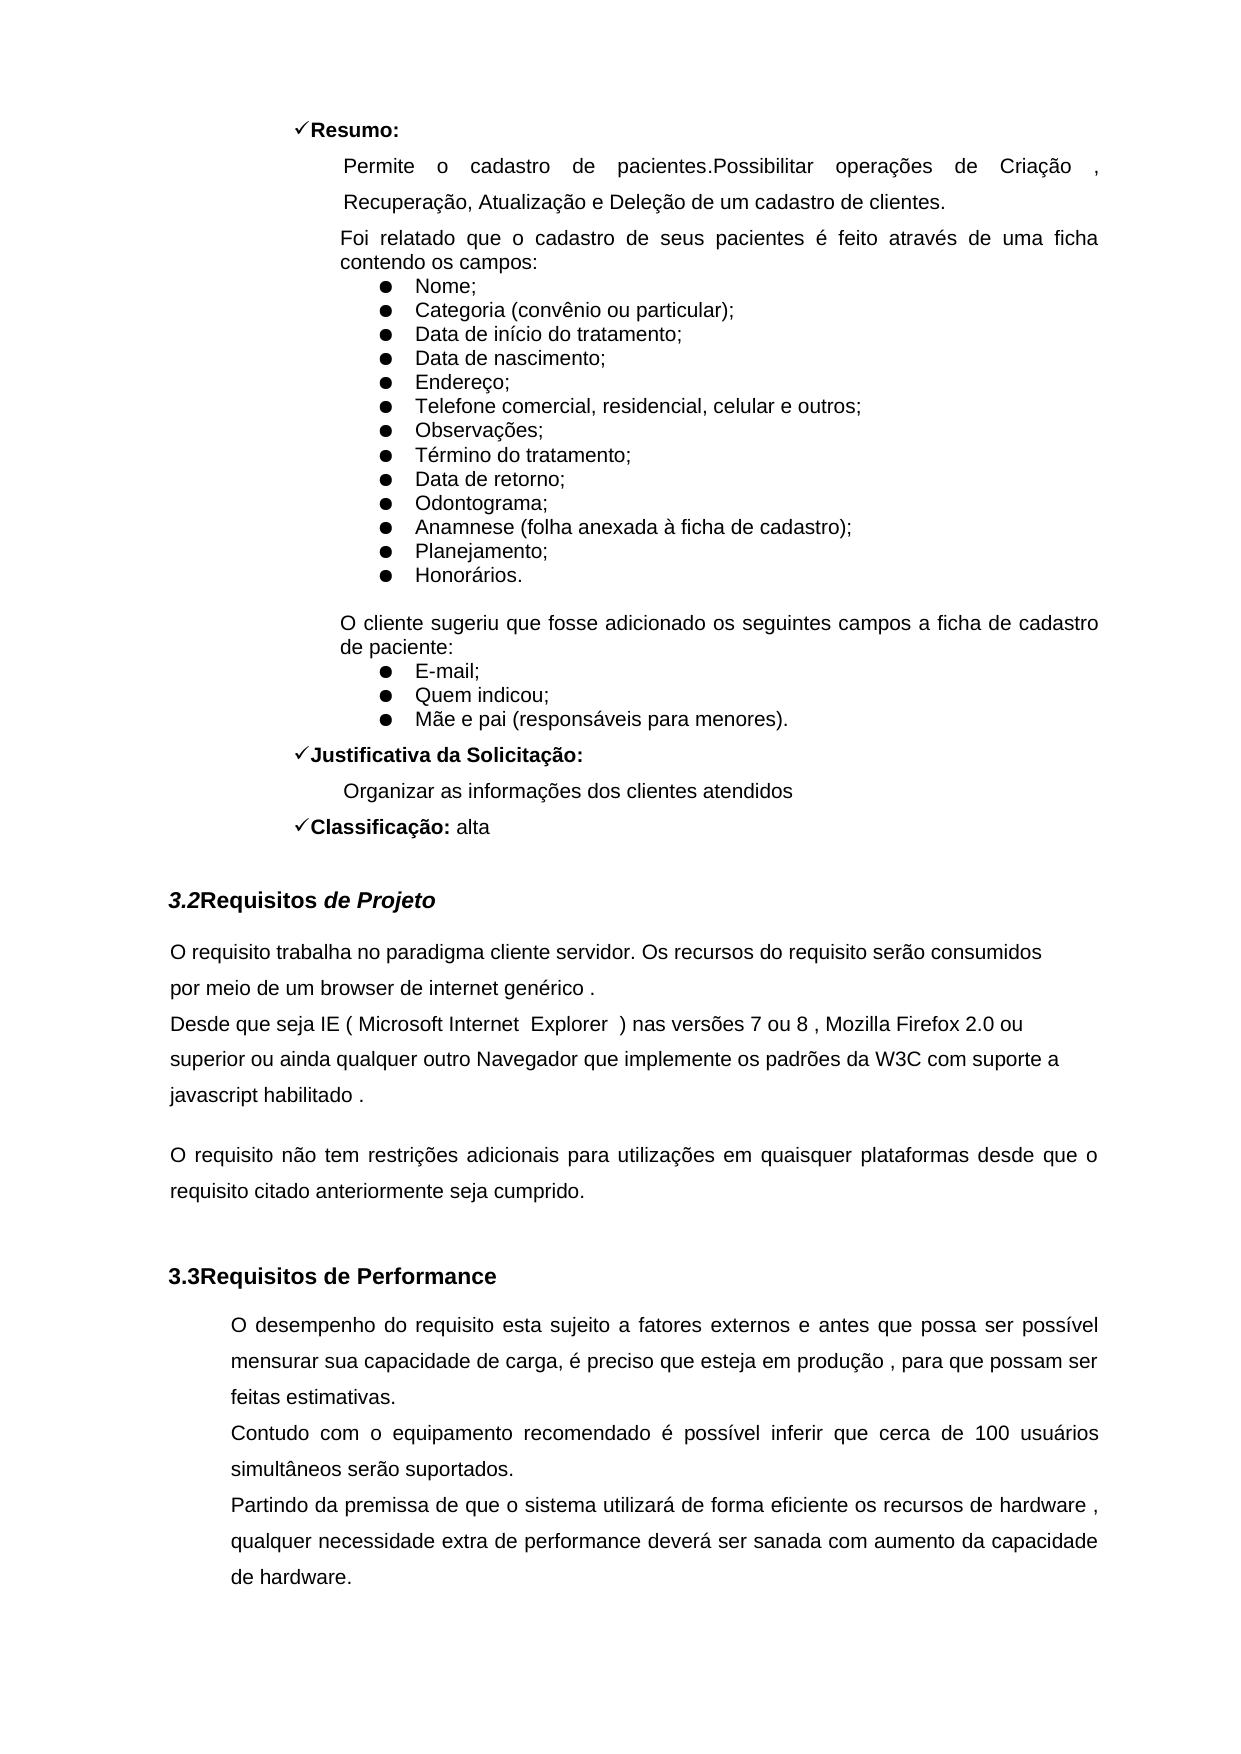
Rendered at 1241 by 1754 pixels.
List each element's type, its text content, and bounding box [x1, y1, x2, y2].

text Desde que seja IE ( Microsoft Internet Explorer ) nas versões 7 ou 8 , Mozilla Firefox 2.0 ou superior ou ainda qualquer outro Navegador que implemente os padrões da W3C com suporte a javascript habilitado . [170, 1011, 1100, 1107]
text O requisito não tem restrições adicionais para utilizações em quaisquer plataformas desde que o requisito citado anteriormente seja cumprido. [170, 1143, 1100, 1203]
list Data de início do tratamento; [377, 322, 1100, 346]
text Foi relatado que o cadastro de seus pacientes é feito através de uma ficha contendo os campos: [340, 226, 1100, 274]
list Mãe e pai (responsáveis para menores). [377, 707, 1100, 731]
text O desempenho do requisito esta sujeito a fatores externos e antes que possa ser possível mensurar sua capacidade de carga, é preciso que esteja em produção , para que possam ser feitas estimativas. [231, 1313, 1100, 1409]
list Quem indicou; [377, 683, 1100, 707]
subtitle Requisitos de Projeto [168, 887, 1100, 913]
list E-mail; [377, 659, 1100, 683]
list Observações; [377, 418, 1100, 442]
text O cliente sugeriu que fosse adicionado os seguintes campos a ficha de cadastro de paciente: [340, 611, 1100, 659]
list Planejamento; [377, 539, 1100, 563]
text Organizar as informações dos clientes atendidos [343, 779, 1100, 803]
list Honorários. [377, 563, 1100, 587]
list Endereço; [377, 370, 1100, 394]
text Permite o cadastro de pacientes.Possibilitar operações de Criação , Recuperação, Atualização e Deleção de um cadastro de clientes. [343, 154, 1100, 214]
list Categoria (convênio ou particular); [377, 298, 1100, 322]
list Resumo: [293, 118, 1100, 142]
list Anamnese (folha anexada à ficha de cadastro); [377, 514, 1100, 539]
text Contudo com o equipamento recomendado é possível inferir que cerca de 100 usuários simultâneos serão suportados. [231, 1421, 1100, 1481]
list Término do tratamento; [377, 442, 1100, 466]
text Partindo da premissa de que o sistema utilizará de forma eficiente os recursos de hardware , qualquer necessidade extra de performance deverá ser sanada com aumento da capacidade de hardware. [231, 1493, 1100, 1589]
list Odontograma; [377, 491, 1100, 514]
list Nome; [377, 274, 1100, 298]
list Data de nascimento; [377, 346, 1100, 370]
text O requisito trabalha no paradigma cliente servidor. Os recursos do requisito serão consumidos por meio de um browser de internet genérico . [170, 939, 1100, 999]
list Telefone comercial, residencial, celular e outros; [377, 394, 1100, 418]
subtitle Requisitos de Performance [168, 1263, 1100, 1289]
list Justificativa da Solicitação: [293, 743, 1100, 767]
list Classificação: alta [293, 815, 1100, 839]
list Data de retorno; [377, 466, 1100, 491]
